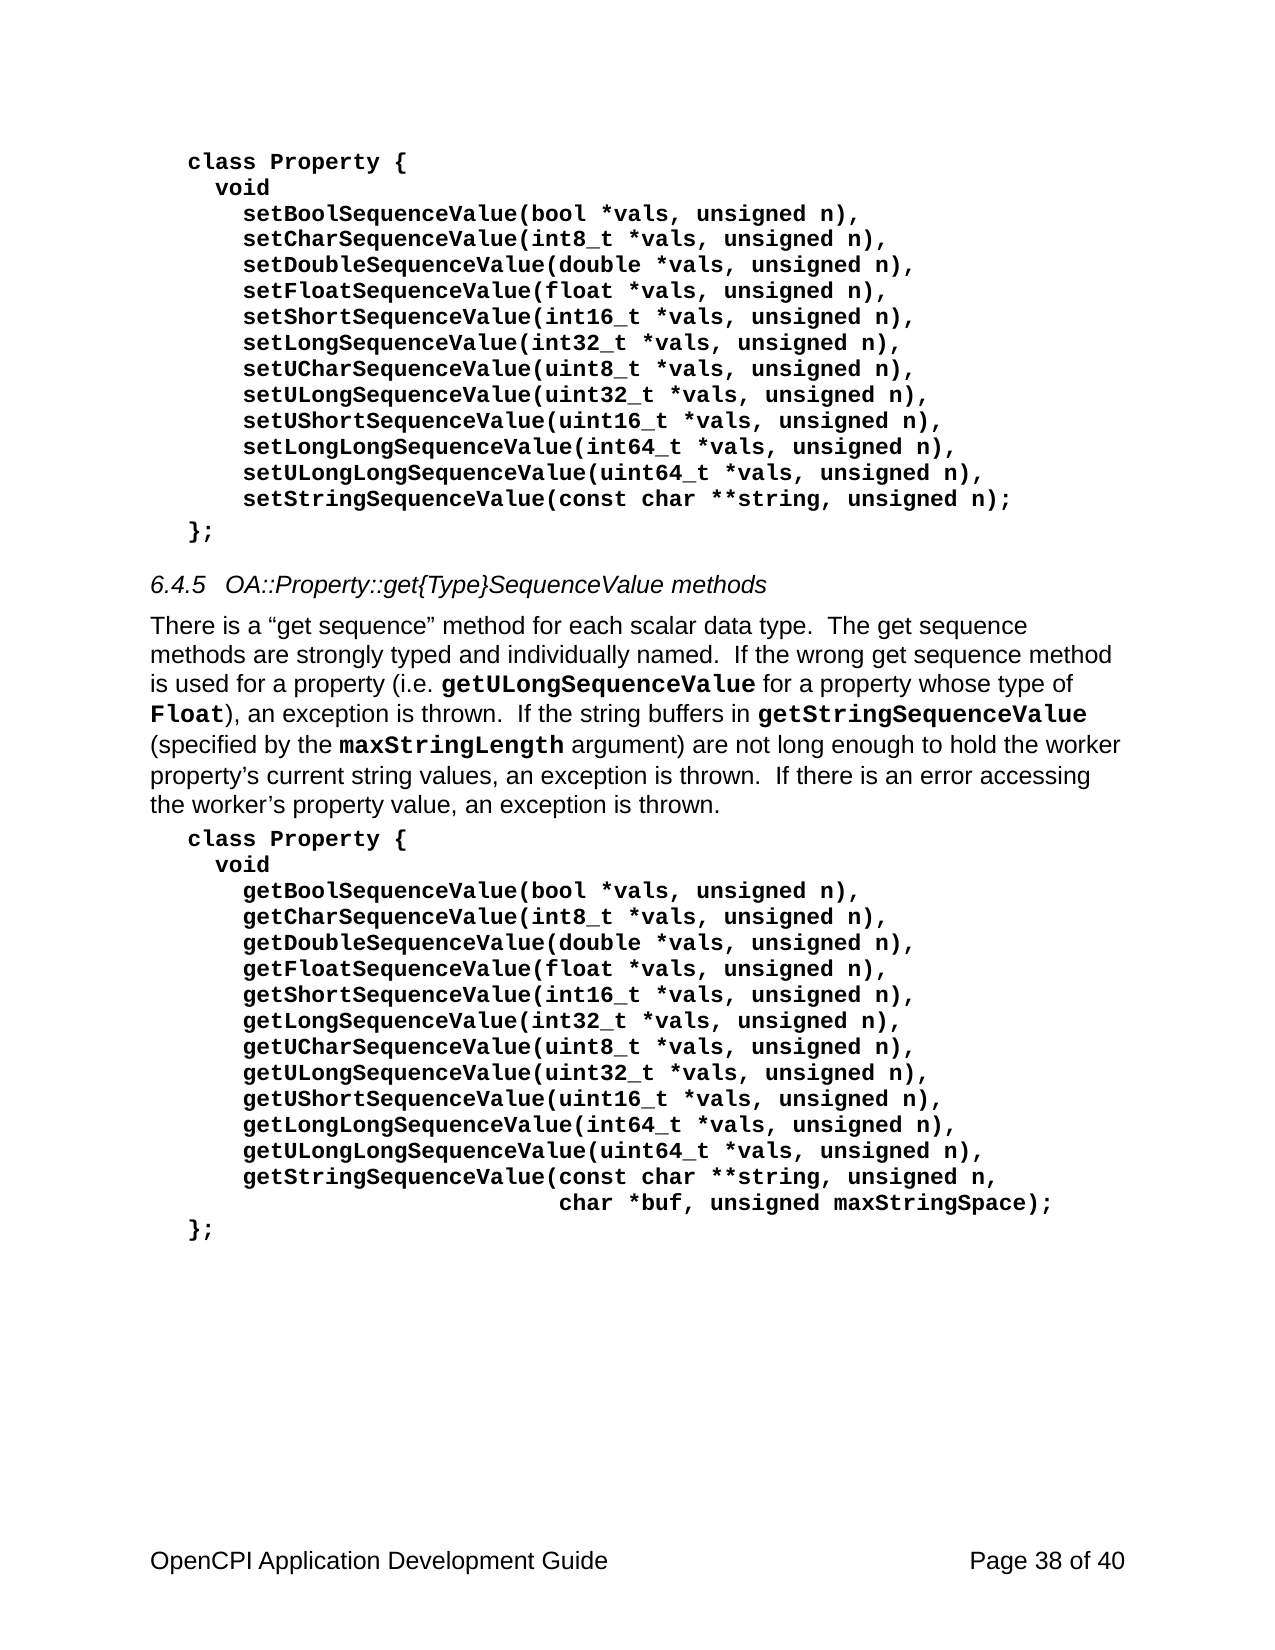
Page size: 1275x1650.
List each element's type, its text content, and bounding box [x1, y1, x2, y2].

text }; [187, 519, 1125, 545]
subtitle OA::Property::get{Type}SequenceValue methods [150, 570, 1125, 599]
text class Property { void setBoolSequenceValue(bool *vals, unsigned n), setCharSequenceValue(int8_t *vals, unsigned n), setDoubleSequenceValue(double *vals, unsigned n), setFloatSequenceValue(float *vals, unsigned n), setShortSequenceValue(int16_t *vals, unsigned n), setLongSequenceValue(int32_t *vals, unsigned n), setUCharSequenceValue(uint8_t *vals, unsigned n), setULongSequenceValue(uint32_t *vals, unsigned n), setUShortSequenceValue(uint16_t *vals, unsigned n), setLongLongSequenceValue(int64_t *vals, unsigned n), setULongLongSequenceValue(uint64_t *vals, unsigned n), setStringSequenceValue(const char **string, unsigned n); [187, 150, 1125, 513]
text There is a “get sequence” method for each scalar data type. The get sequence methods are strongly typed and individually named. If the wrong get sequence method is used for a property (i.e. getULongSequenceValue for a property whose type of Float), an exception is thrown. If the string buffers in getStringSequenceValue (specified by the maxStringLength argument) are not long enough to hold the worker property’s current string values, an exception is thrown. If there is an error accessing the worker’s property value, an exception is thrown. [150, 611, 1125, 819]
text class Property { void getBoolSequenceValue(bool *vals, unsigned n), getCharSequenceValue(int8_t *vals, unsigned n), getDoubleSequenceValue(double *vals, unsigned n), getFloatSequenceValue(float *vals, unsigned n), getShortSequenceValue(int16_t *vals, unsigned n), getLongSequenceValue(int32_t *vals, unsigned n), getUCharSequenceValue(uint8_t *vals, unsigned n), getULongSequenceValue(uint32_t *vals, unsigned n), getUShortSequenceValue(uint16_t *vals, unsigned n), getLongLongSequenceValue(int64_t *vals, unsigned n), getULongLongSequenceValue(uint64_t *vals, unsigned n), getStringSequenceValue(const char **string, unsigned n, char *buf, unsigned maxStringSpace); }; [187, 828, 1125, 1243]
